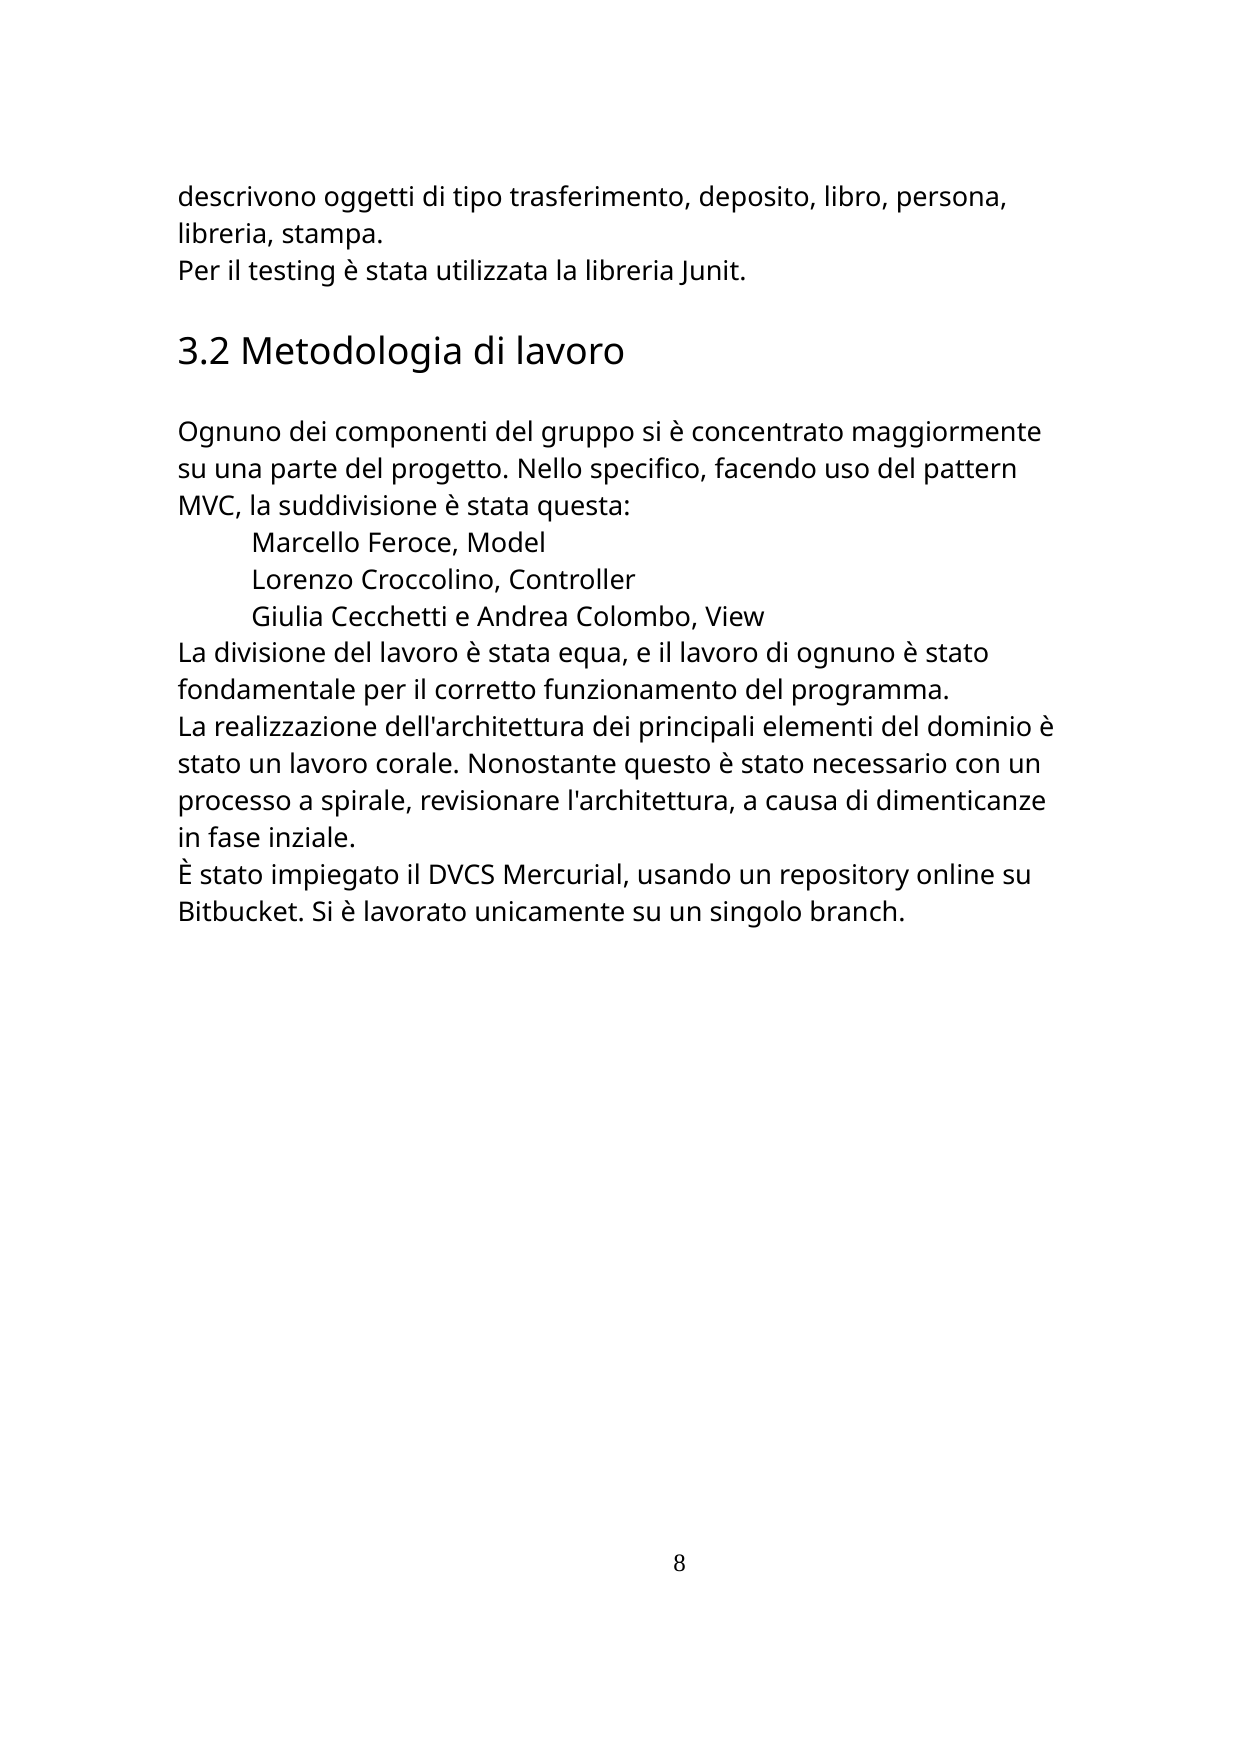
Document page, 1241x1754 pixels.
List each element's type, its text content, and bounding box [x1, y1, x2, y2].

text 3.2 Metodologia di lavoro [177, 325, 1063, 376]
text Lorenzo Croccolino, Controller [177, 560, 1063, 597]
text Ognuno dei componenti del gruppo si è concentrato maggiormente su una parte del progetto. Nello specifico, facendo uso del pattern MVC, la suddivisione è stata questa: [177, 413, 1063, 523]
text È stato impiegato il DVCS Mercurial, usando un repository online su Bitbucket. Si è lavorato unicamente su un singolo branch. [177, 855, 1063, 929]
text Giulia Cecchetti e Andrea Colombo, View [177, 597, 1063, 634]
text La realizzazione dell'architettura dei principali elementi del dominio è stato un lavoro corale. Nonostante questo è stato necessario con un processo a spirale, revisionare l'architettura, a causa di dimenticanze in fase inziale. [177, 708, 1063, 855]
text Marcello Feroce, Model [177, 523, 1063, 560]
text La divisione del lavoro è stata equa, e il lavoro di ognuno è stato fondamentale per il corretto funzionamento del programma. [177, 634, 1063, 708]
text descrivono oggetti di tipo trasferimento, deposito, libro, persona, libreria, stampa. [177, 177, 1063, 251]
text Per il testing è stata utilizzata la libreria Junit. [177, 251, 1063, 288]
